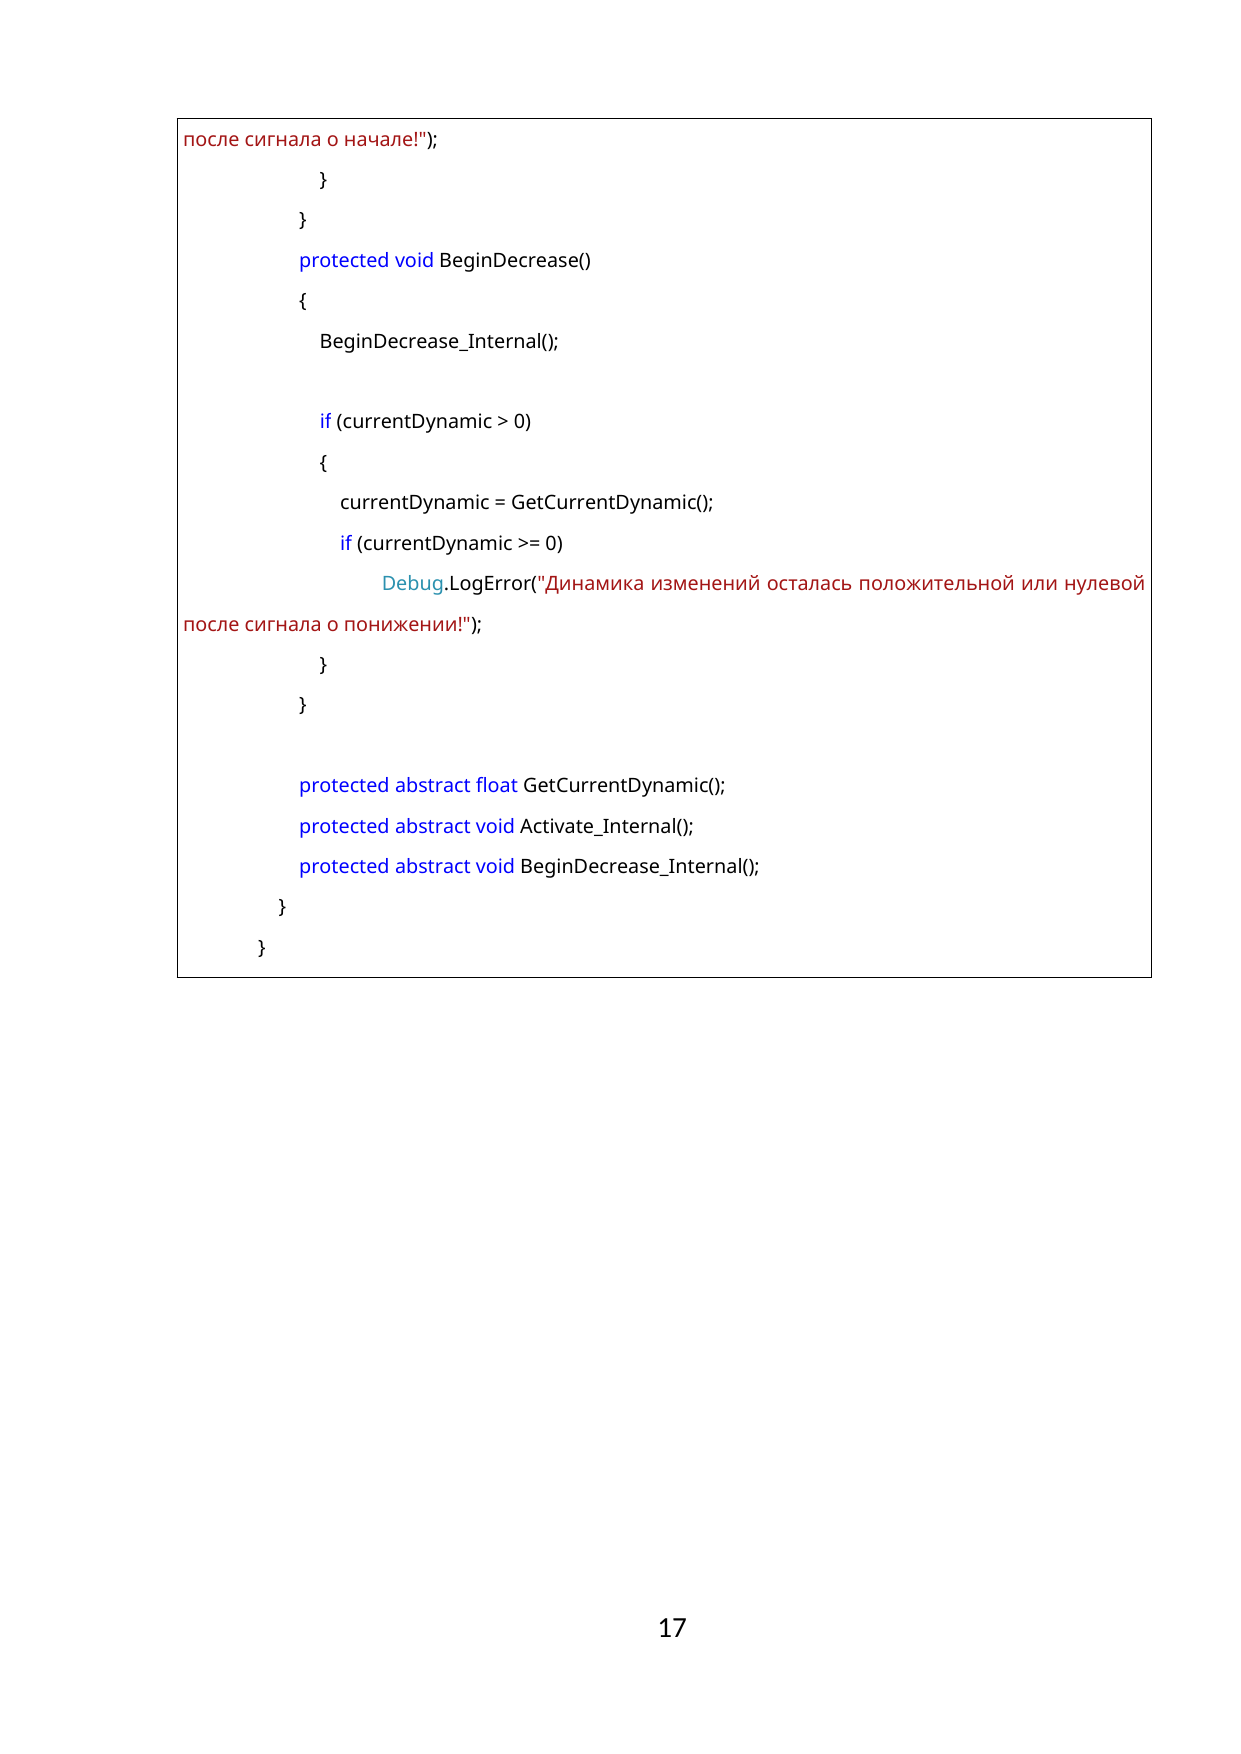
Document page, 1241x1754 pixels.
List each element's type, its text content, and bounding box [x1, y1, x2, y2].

table_header после сигнала о начале!"); } } protected void BeginDecrease() { BeginDecrease_Internal(); if (currentDynamic > 0) { currentDynamic = GetCurrentDynamic(); if (currentDynamic >= 0) Debug.LogError("Динамика изменений осталась положительной или нулевой после сигнала о понижении!"); } } protected abstract float GetCurrentDynamic(); protected abstract void Activate_Internal(); protected abstract void BeginDecrease_Internal(); } } [178, 119, 1151, 977]
